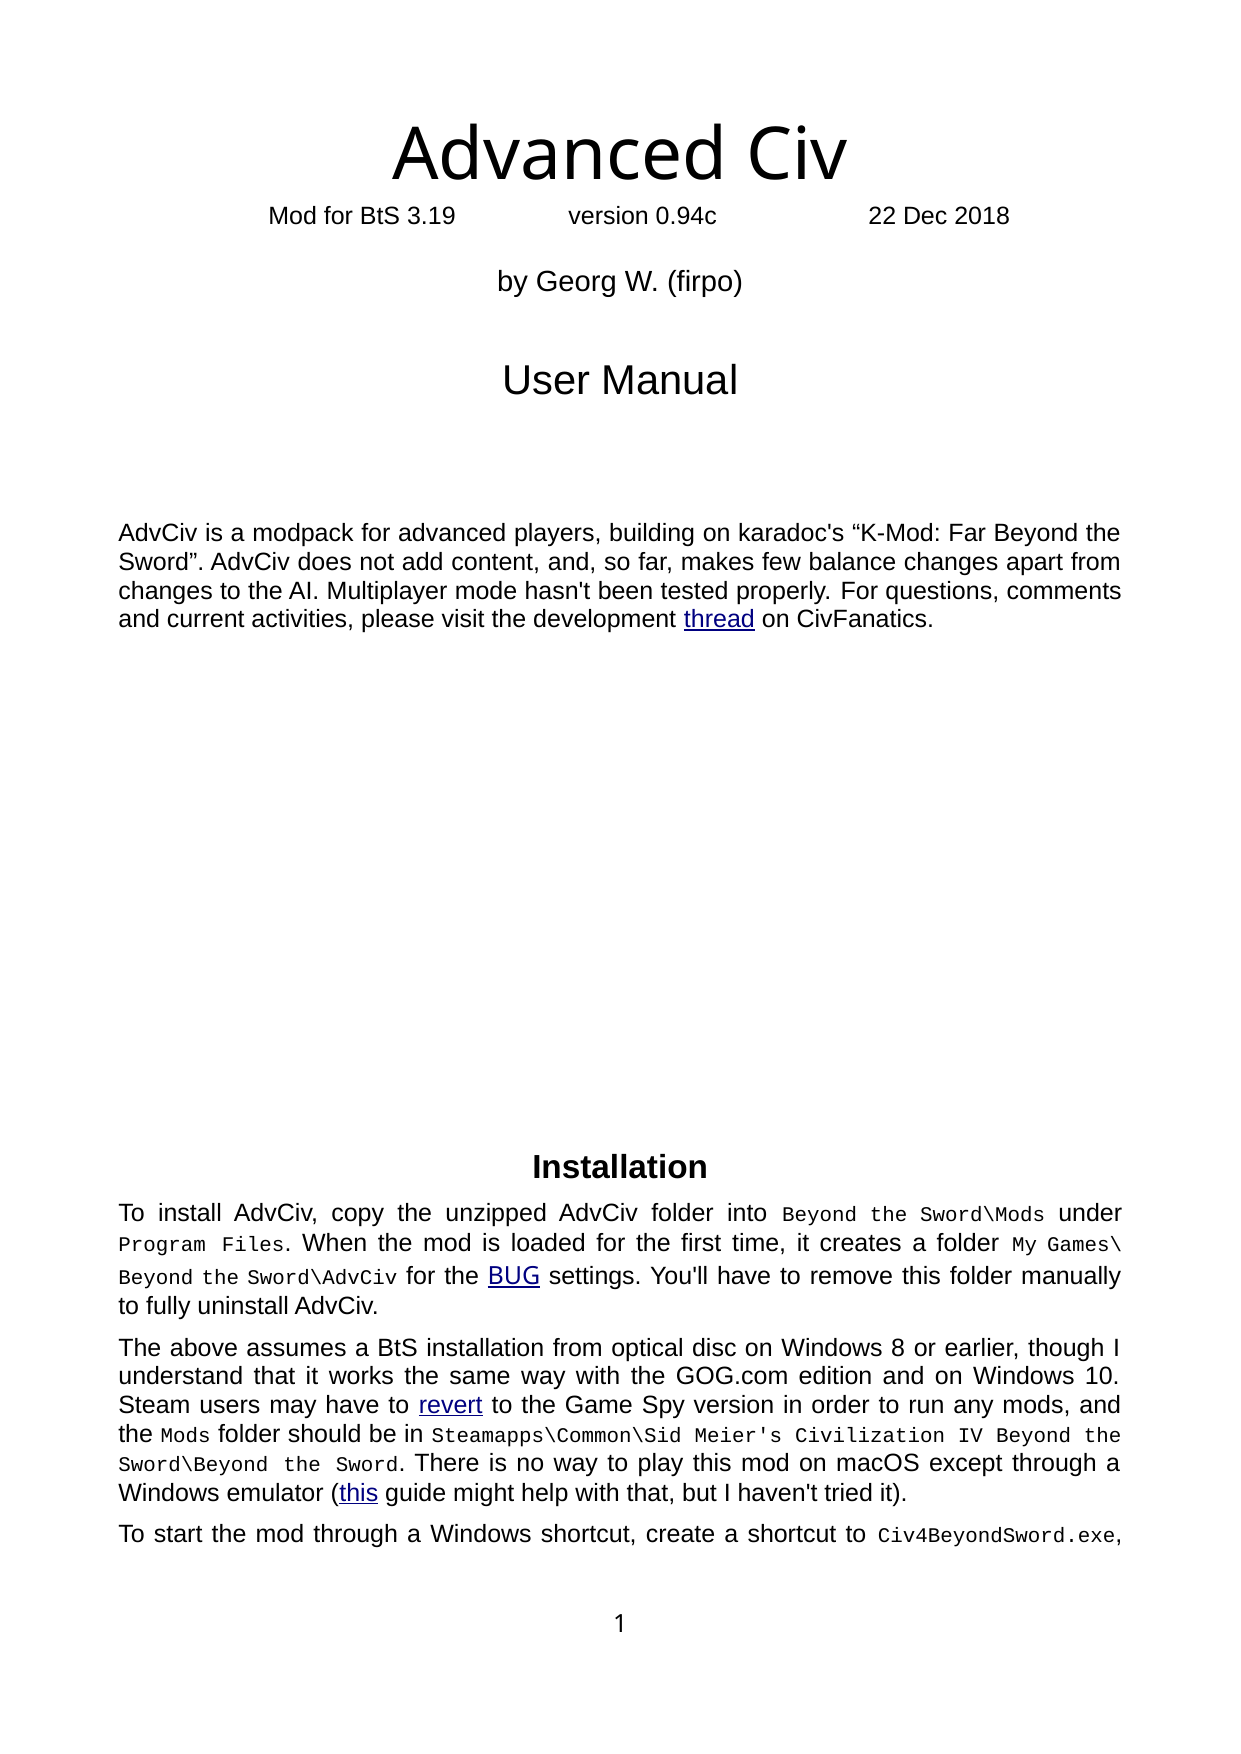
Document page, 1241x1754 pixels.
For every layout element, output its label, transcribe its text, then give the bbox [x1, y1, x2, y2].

text Advanced Civ [118, 118, 1122, 195]
text Mod for BtS 3.19 version 0.94c 22 Dec 2018 [118, 201, 1122, 229]
text The above assumes a BtS installation from optical disc on Windows 8 or earlier, though I understand that it works the same way with the GOG.com edition and on Windows 10. Steam users may have to revert to the Game Spy version in order to run any mods, and the Mods folder should be in Steamapps\Common\Sid Meier's Civilization IV Beyond the Sword\Beyond the Sword. There is no way to play this mod on macOS except through a Windows emulator (this guide might help with that, but I haven't tried it). [118, 1332, 1122, 1507]
text AdvCiv is a modpack for advanced players, building on karadoc's “K-Mod: Far Beyond the Sword”. AdvCiv does not add content, and, so far, makes few balance changes apart from changes to the AI. Multiplayer mode hasn't been tested properly. For questions, comments and current activities, please visit the development thread on CivFanatics. [118, 518, 1122, 633]
text To install AdvCiv, copy the unzipped AdvCiv folder into Beyond the Sword\Mods under Program Files. When the mod is loaded for the first time, it creates a folder My Games\Beyond the Sword\AdvCiv for the BUG settings. You'll have to remove this folder manually to fully uninstall AdvCiv. [118, 1198, 1122, 1320]
text User Manual [118, 355, 1122, 403]
subtitle Installation [118, 1147, 1122, 1185]
text To start the mod through a Windows shortcut, create a shortcut to Civ4BeyondSword.exe, [118, 1519, 1122, 1549]
text by Georg W. (firpo) [118, 264, 1122, 298]
